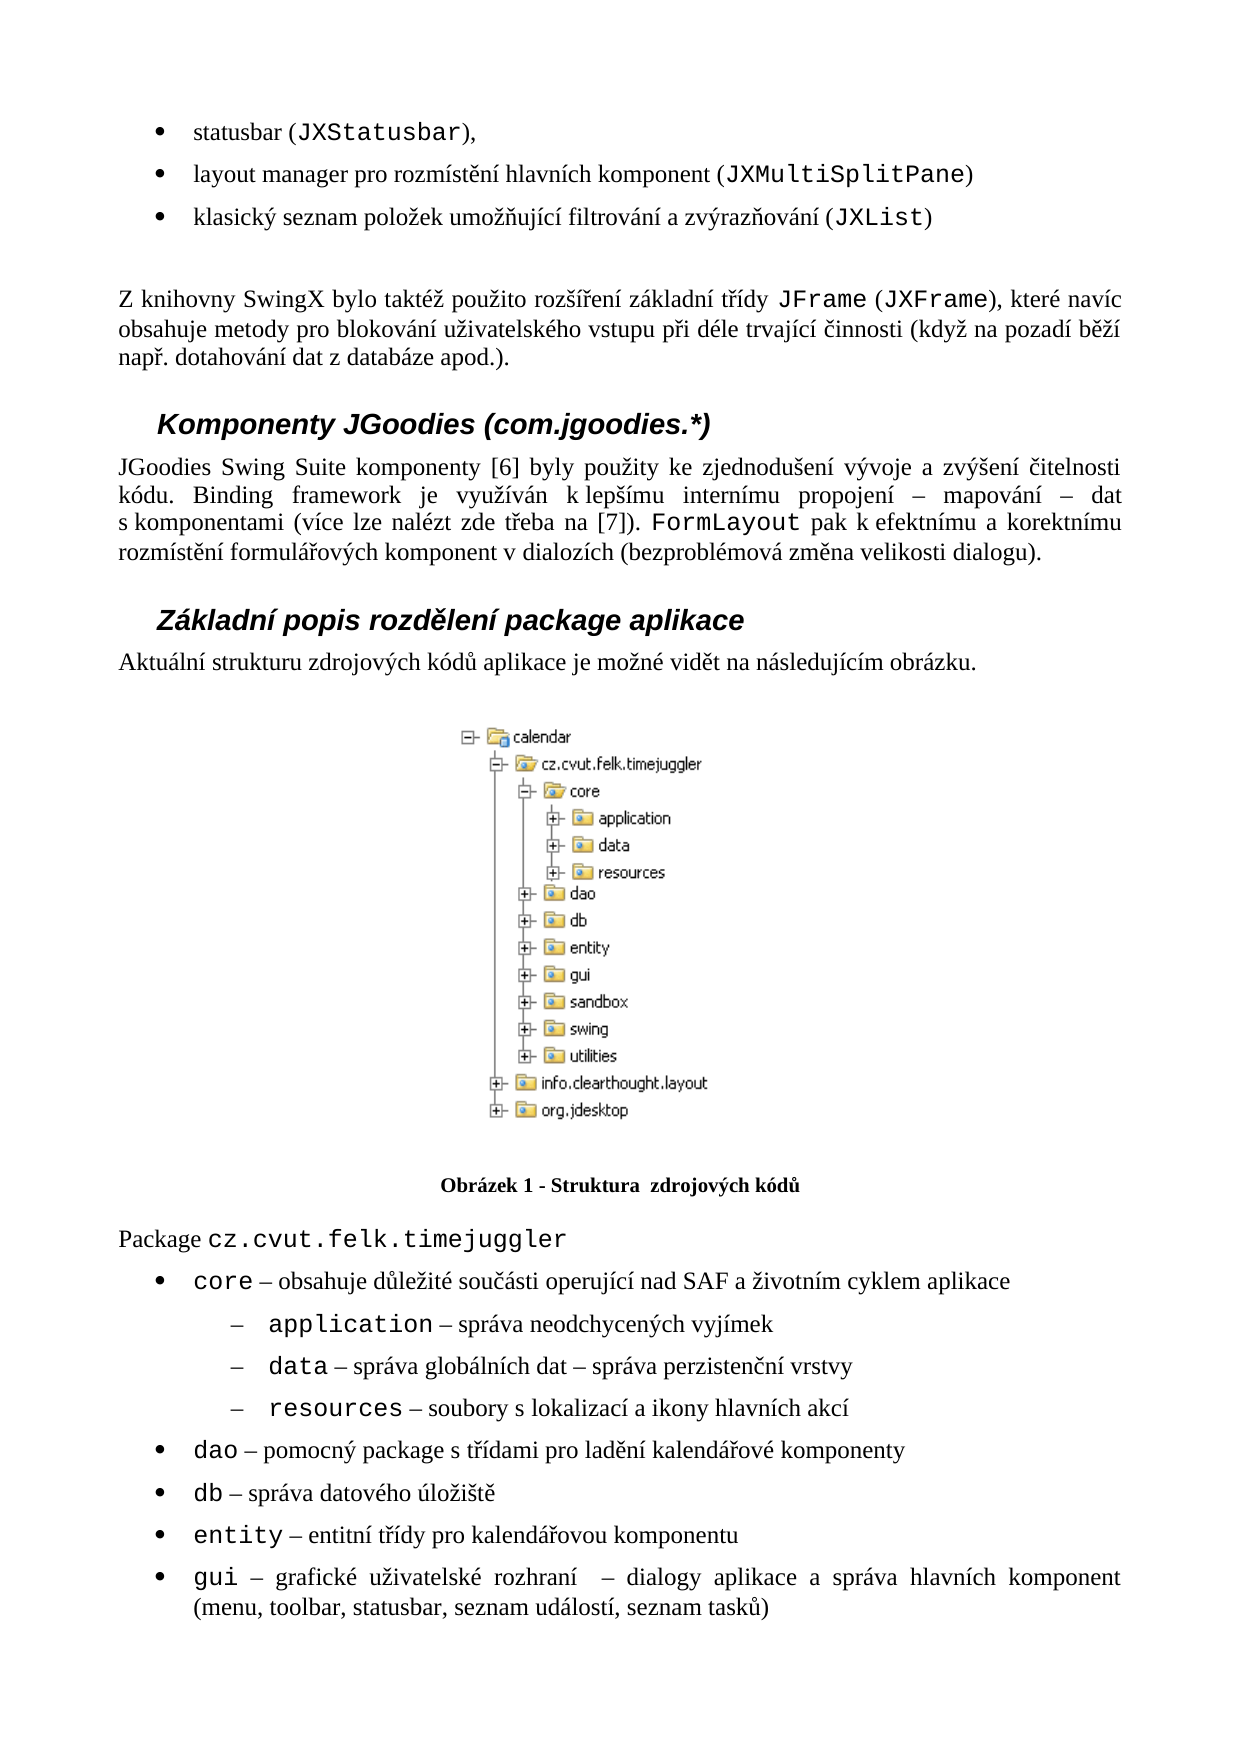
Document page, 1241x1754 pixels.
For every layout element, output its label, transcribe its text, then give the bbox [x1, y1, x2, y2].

list application – správa neodchycených vyjímek [231, 1310, 1122, 1339]
list statusbar (JXStatusbar), [156, 118, 1122, 148]
list klasický seznam položek umožňující filtrování a zvýrazňování (JXList) [156, 203, 1122, 232]
list dao – pomocný package s třídami pro ladění kalendářové komponenty [156, 1437, 1122, 1466]
list entity – entitní třídy pro kalendářovou komponentu [156, 1521, 1122, 1551]
text Obrázek 1 - Struktura zdrojových kódů [118, 1174, 1122, 1197]
text Z knihovny SwingX bylo taktéž použito rozšíření základní třídy JFrame (JXFrame), které navíc obsahuje metody pro blokování uživatelského vstupu při déle trvající činnosti (když na pozadí běží např. dotahování dat z databáze apod.). [118, 285, 1122, 370]
list data – správa globálních dat – správa perzistenční vrstvy [231, 1352, 1122, 1382]
subtitle Komponenty JGoodies (com.jgoodies.*) [118, 408, 1122, 441]
text Aktuální strukturu zdrojových kódů aplikace je možné vidět na následujícím obrázku. [118, 648, 1122, 676]
text Package cz.cvut.felk.timejuggler [118, 1225, 1122, 1255]
text JGoodies Swing Suite komponenty [6] byly použity ke zjednodušení vývoje a zvýšení čitelnosti kódu. Binding framework je využíván k lepšímu internímu propojení – mapování – dat s komponentami (více lze nalézt zde třeba na [7]). FormLayout pak k efektnímu a korektnímu rozmístění formulářových komponent v dialozích (bezproblémová změna velikosti dialogu). [118, 453, 1122, 566]
picture [456, 725, 784, 1166]
list layout manager pro rozmístění hlavních komponent (JXMultiSplitPane) [156, 160, 1122, 190]
list db – správa datového úložiště [156, 1479, 1122, 1509]
subtitle Základní popis rozdělení package aplikace [118, 603, 1122, 636]
list resources – soubory s lokalizací a ikony hlavních akcí [231, 1394, 1122, 1424]
list gui – grafické uživatelské rozhraní – dialogy aplikace a správa hlavních komponent (menu, toolbar, statusbar, seznam událostí, seznam tasků) [156, 1563, 1122, 1621]
list core – obsahuje důležité součásti operující nad SAF a životním cyklem aplikace [156, 1267, 1122, 1297]
